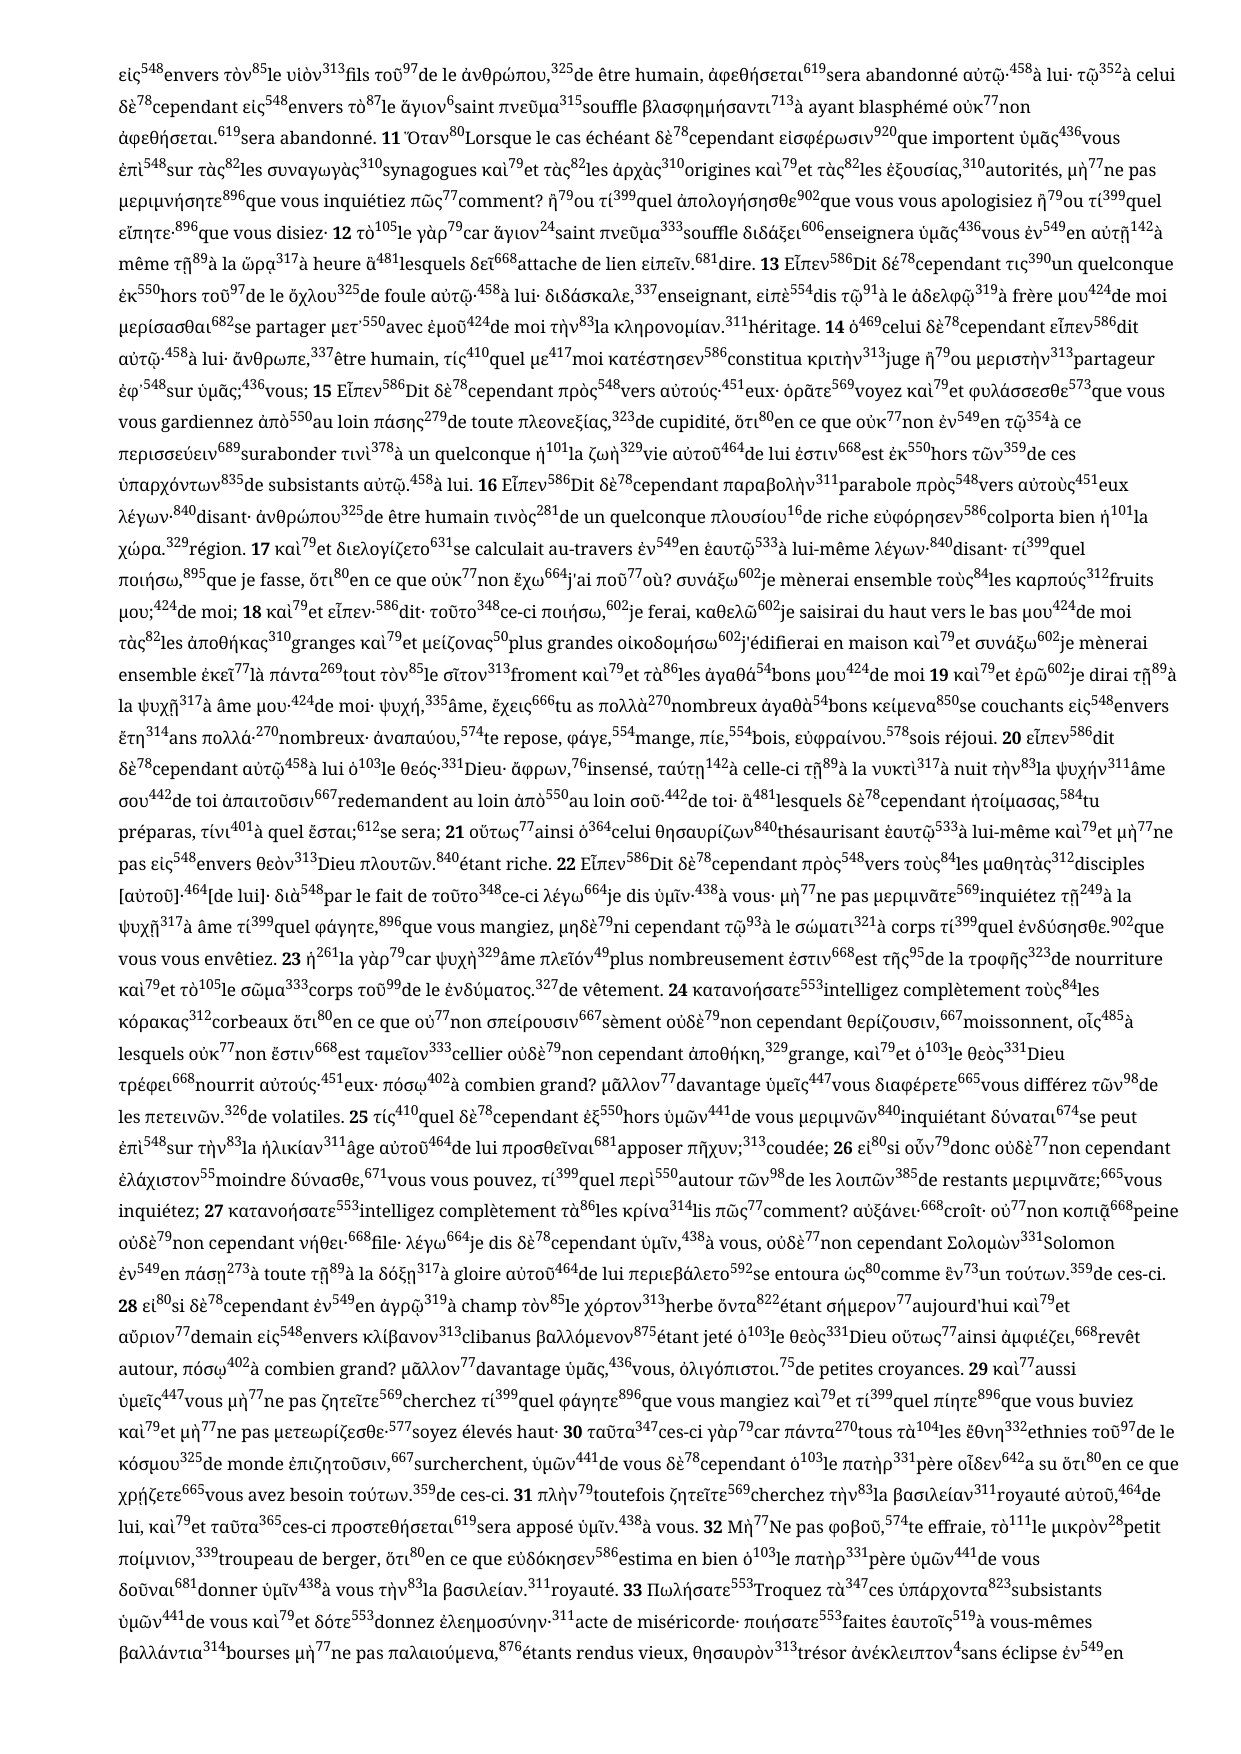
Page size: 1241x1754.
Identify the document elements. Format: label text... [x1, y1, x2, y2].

text 1 Ἐν549En οἷς485à lesquels ἐπισυναχθεισῶν751de ayantes étées rassemblées τῶν94de les μυριάδων322de myriades τοῦ97de le ὄχλου,325de foule, ὥστε80de sorte que καταπατεῖν689piétiner de haut en bas ἀλλήλους,501les uns les autres, ἤρξατο592se origina λέγειν689dire πρὸς548vers τοὺς84les μαθητὰς312disciples αὐτοῦ464de lui πρῶτον·77premièrement· προσέχετε569attenez ἑαυτοῖς519à vous-mêmes ἀπὸ550au loin τῆς95de la ζύμης,323de levain, ἥτις496laquelle une quelconque ἐστὶν668est ὑπόκρισις,329hypocrisie, τῶν96de les Φαρισαίων.324de Pharisiens. 2 Οὐδὲν392Aucun δὲ78cependant συγκεκαλυμμένον815ayant été couvert avec ἐστὶν668est ὃ500lequel οὐκ77non ἀποκαλυφθήσεται619sera découvert καὶ79et κρυπτὸν73caché ὃ500lequel οὐ77non γνωσθήσεται.619sera connu. 3 ἀνθ᾽550contre ὧν493de lesquels ὅσα481autant lesquels ἐν549en τῇ89à la σκοτίᾳ317à ténèbre εἴπατε583vous dîtes ἐν549en τῷ93à le φωτὶ321à lumière ἀκουσθήσεται,619sera écouté, καὶ79et ὃ482lequel πρὸς548vers τὸ87le οὖς315oreille ἐλαλήσατε583vous bavardâtes ἐν549en τοῖς92à les ταμείοις320à celliers κηρυχθήσεται619sera annoncé ἐπὶ550sur τῶν98de les δωμάτων.326de dômes. 4 Λέγω664Je dis δὲ78cependant ὑμῖν438à vous τοῖς90à les φίλοις58à amis μου,424de moi, μὴ77ne pas φοβηθῆτε562soyez effrayés ἀπὸ550au loin τῶν357de ceux ἀποκτεινόντων833de tuants catégoriquement τὸ87le σῶμα315corps καὶ79et μετὰ548après ταῦτα347ces-ci μὴ77ne pas ἐχόντων833de ayants περισσότερόν55plus surabondant τι271un quelconque ποιῆσαι.681faire. 5 ὑποδείξω602je montrerai en dessous δὲ78cependant ὑμῖν438à vous τίνα397quel φοβηθῆτε·908que vous soyez effrayé· φοβήθητε562soyez effrayés τὸν346celui μετὰ548après τὸ348ce ἀποκτεῖναι681tuer catégoriquement ἔχοντα822ayant ἐξουσίαν311autorité ἐμβαλεῖν681jeter au dedans εἰς548envers τὴν83la γέενναν.311géhenne. ναὶ304oui λέγω664je dis ὑμῖν,438à vous, τοῦτον346celui-ci φοβήθητε.562soyez effrayés. 6 οὐχὶ340non pas πέντε198cinq στρουθία332moineaux πωλοῦνται679sont troqués ἀσσαρίων326de assarions δύο;192de deux; καὶ79et ἓν73un ἐξ550hors αὐτῶν465de eux οὐκ77non ἔστιν668est ἐπιλελησμένον815ayant été omis en plus ἐνώπιον552en devant τοῦ97de le θεοῦ.325de Dieu. 7 ἀλλὰ79mais καὶ77aussi αἱ100les τρίχες328cheveux τῆς95de la κεφαλῆς323de tête ὑμῶν441de vous πᾶσαι387toutes ἠρίθμηνται.653ont été nombrés. μὴ77ne pas φοβεῖσθε·573que vous vous effrayez· πολλῶν282de nombreux στρουθίων326de moineaux διαφέρετε.665vous différez. 8 Λέγω664Je dis δὲ78cependant ὑμῖν,438à vous, πᾶς390tout ὃς498lequel ἂν340le cas échéant ὁμολογήσῃ899que avoue ἐν549en ἐμοὶ420à moi ἔμπροσθεν552en devers τῶν96de les ἀνθρώπων,324de êtres humains, καὶ77aussi ὁ103le υἱὸς331fils τοῦ97de le ἀνθρώπου325de être humain ὁμολογήσει606avouera ἐν549en αὐτῷ458à lui ἔμπροσθεν552en devers τῶν96de les ἀγγέλων324de messagers τοῦ97de le θεοῦ·325de Dieu· 9 ὁ364celui δὲ78cependant ἀρνησάμενός740se ayant nié με417moi ἐνώπιον552en devant τῶν96de les ἀνθρώπων324de êtres humains ἀπαρνηθήσεται619sera nié au loin ἐνώπιον552en devant τῶν96de les ἀγγέλων324de messagers τοῦ97de le θεοῦ.325de Dieu. 10 Καὶ79Et πᾶς390tout ὃς498lequel ἐρεῖ606dira λόγον313discours εἰς548envers τὸν85le υἱὸν313fils τοῦ97de le ἀνθρώπου,325de être humain, ἀφεθήσεται619sera abandonné αὐτῷ·458à lui· τῷ352à celui δὲ78cependant εἰς548envers τὸ87le ἅγιον6saint πνεῦμα315souffle βλασφημήσαντι713à ayant blasphémé οὐκ77non ἀφεθήσεται.619sera abandonné. 11 Ὅταν80Lorsque le cas échéant δὲ78cependant εἰσφέρωσιν920que importent ὑμᾶς436vous ἐπὶ548sur τὰς82les συναγωγὰς310synagogues καὶ79et τὰς82les ἀρχὰς310origines καὶ79et τὰς82les ἐξουσίας,310autorités, μὴ77ne pas μεριμνήσητε896que vous inquiétiez πῶς77comment? ἢ79ou τί399quel ἀπολογήσησθε902que vous vous apologisiez ἢ79ou τί399quel εἴπητε·896que vous disiez· 12 τὸ105le γὰρ79car ἅγιον24saint πνεῦμα333souffle διδάξει606enseignera ὑμᾶς436vous ἐν549en αὐτῇ142à même τῇ89à la ὥρᾳ317à heure ἃ481lesquels δεῖ668attache de lien εἰπεῖν.681dire. 13 Εἶπεν586Dit δέ78cependant τις390un quelconque ἐκ550hors τοῦ97de le ὄχλου325de foule αὐτῷ·458à lui· διδάσκαλε,337enseignant, εἰπὲ554dis τῷ91à le ἀδελφῷ319à frère μου424de moi μερίσασθαι682se partager μετ᾽550avec ἐμοῦ424de moi τὴν83la κληρονομίαν.311héritage. 14 ὁ469celui δὲ78cependant εἶπεν586dit αὐτῷ·458à lui· ἄνθρωπε,337être humain, τίς410quel με417moi κατέστησεν586constitua κριτὴν313juge ἢ79ou μεριστὴν313partageur ἐφ᾽548sur ὑμᾶς;436vous; 15 Εἶπεν586Dit δὲ78cependant πρὸς548vers αὐτούς·451eux· ὁρᾶτε569voyez καὶ79et φυλάσσεσθε573que vous vous gardiennez ἀπὸ550au loin πάσης279de toute πλεονεξίας,323de cupidité, ὅτι80en ce que οὐκ77non ἐν549en τῷ354à ce περισσεύειν689surabonder τινὶ378à un quelconque ἡ101la ζωὴ329vie αὐτοῦ464de lui ἐστιν668est ἐκ550hors τῶν359de ces ὑπαρχόντων835de subsistants αὐτῷ.458à lui. 16 Εἶπεν586Dit δὲ78cependant παραβολὴν311parabole πρὸς548vers αὐτοὺς451eux λέγων·840disant· ἀνθρώπου325de être humain τινὸς281de un quelconque πλουσίου16de riche εὐφόρησεν586colporta bien ἡ101la χώρα.329région. 17 καὶ79et διελογίζετο631se calculait au-travers ἐν549en ἑαυτῷ533à lui-même λέγων·840disant· τί399quel ποιήσω,895que je fasse, ὅτι80en ce que οὐκ77non ἔχω664j'ai ποῦ77où? συνάξω602je mènerai ensemble τοὺς84les καρπούς312fruits μου;424de moi; 18 καὶ79et εἶπεν·586dit· τοῦτο348ce-ci ποιήσω,602je ferai, καθελῶ602je saisirai du haut vers le bas μου424de moi τὰς82les ἀποθήκας310granges καὶ79et μείζονας50plus grandes οἰκοδομήσω602j'édifierai en maison καὶ79et συνάξω602je mènerai ensemble ἐκεῖ77là πάντα269tout τὸν85le σῖτον313froment καὶ79et τὰ86les ἀγαθά54bons μου424de moi 19 καὶ79et ἐρῶ602je dirai τῇ89à la ψυχῇ317à âme μου·424de moi· ψυχή,335âme, ἔχεις666tu as πολλὰ270nombreux ἀγαθὰ54bons κείμενα850se couchants εἰς548envers ἔτη314ans πολλά·270nombreux· ἀναπαύου,574te repose, φάγε,554mange, πίε,554bois, εὐφραίνου.578sois réjoui. 20 εἶπεν586dit δὲ78cependant αὐτῷ458à lui ὁ103le θεός·331Dieu· ἄφρων,76insensé, ταύτῃ142à celle-ci τῇ89à la νυκτὶ317à nuit τὴν83la ψυχήν311âme σου442de toi ἀπαιτοῦσιν667redemandent au loin ἀπὸ550au loin σοῦ·442de toi· ἃ481lesquels δὲ78cependant ἡτοίμασας,584tu préparas, τίνι401à quel ἔσται;612se sera; 21 οὕτως77ainsi ὁ364celui θησαυρίζων840thésaurisant ἑαυτῷ533à lui-même καὶ79et μὴ77ne pas εἰς548envers θεὸν313Dieu πλουτῶν.840étant riche. 22 Εἶπεν586Dit δὲ78cependant πρὸς548vers τοὺς84les μαθητὰς312disciples [αὐτοῦ]·464[de lui]· διὰ548par le fait de τοῦτο348ce-ci λέγω664je dis ὑμῖν·438à vous· μὴ77ne pas μεριμνᾶτε569inquiétez τῇ249à la ψυχῇ317à âme τί399quel φάγητε,896que vous mangiez, μηδὲ79ni cependant τῷ93à le σώματι321à corps τί399quel ἐνδύσησθε.902que vous vous envêtiez. 23 ἡ261la γὰρ79car ψυχὴ329âme πλεῖόν49plus nombreusement ἐστιν668est τῆς95de la τροφῆς323de nourriture καὶ79et τὸ105le σῶμα333corps τοῦ99de le ἐνδύματος.327de vêtement. 24 κατανοήσατε553intelligez complètement τοὺς84les κόρακας312corbeaux ὅτι80en ce que οὐ77non σπείρουσιν667sèment οὐδὲ79non cependant θερίζουσιν,667moissonnent, οἷς485à lesquels οὐκ77non ἔστιν668est ταμεῖον333cellier οὐδὲ79non cependant ἀποθήκη,329grange, καὶ79et ὁ103le θεὸς331Dieu τρέφει668nourrit αὐτούς·451eux· πόσῳ402à combien grand? μᾶλλον77davantage ὑμεῖς447vous διαφέρετε665vous différez τῶν98de les πετεινῶν.326de volatiles. 25 τίς410quel δὲ78cependant ἐξ550hors ὑμῶν441de vous μεριμνῶν840inquiétant δύναται674se peut ἐπὶ548sur τὴν83la ἡλικίαν311âge αὐτοῦ464de lui προσθεῖναι681apposer πῆχυν;313coudée; 26 εἰ80si οὖν79donc οὐδὲ77non cependant ἐλάχιστον55moindre δύνασθε,671vous vous pouvez, τί399quel περὶ550autour τῶν98de les λοιπῶν385de restants μεριμνᾶτε;665vous inquiétez; 27 κατανοήσατε553intelligez complètement τὰ86les κρίνα314lis πῶς77comment? αὐξάνει·668croît· οὐ77non κοπιᾷ668peine οὐδὲ79non cependant νήθει·668file· λέγω664je dis δὲ78cependant ὑμῖν,438à vous, οὐδὲ77non cependant Σολομὼν331Solomon ἐν549en πάσῃ273à toute τῇ89à la δόξῃ317à gloire αὐτοῦ464de lui περιεβάλετο592se entoura ὡς80comme ἓν73un τούτων.359de ces-ci. 28 εἰ80si δὲ78cependant ἐν549en ἀγρῷ319à champ τὸν85le χόρτον313herbe ὄντα822étant σήμερον77aujourd'hui καὶ79et αὔριον77demain εἰς548envers κλίβανον313clibanus βαλλόμενον875étant jeté ὁ103le θεὸς331Dieu οὕτως77ainsi ἀμφιέζει,668revêt autour, πόσῳ402à combien grand? μᾶλλον77davantage ὑμᾶς,436vous, ὀλιγόπιστοι.75de petites croyances. 29 καὶ77aussi ὑμεῖς447vous μὴ77ne pas ζητεῖτε569cherchez τί399quel φάγητε896que vous mangiez καὶ79et τί399quel πίητε896que vous buviez καὶ79et μὴ77ne pas μετεωρίζεσθε·577soyez élevés haut· 30 ταῦτα347ces-ci γὰρ79car πάντα270tous τὰ104les ἔθνη332ethnies τοῦ97de le κόσμου325de monde ἐπιζητοῦσιν,667surcherchent, ὑμῶν441de vous δὲ78cependant ὁ103le πατὴρ331père οἶδεν642a su ὅτι80en ce que χρῄζετε665vous avez besoin τούτων.359de ces-ci. 31 πλὴν79toutefois ζητεῖτε569cherchez τὴν83la βασιλείαν311royauté αὐτοῦ,464de lui, καὶ79et ταῦτα365ces-ci προστεθήσεται619sera apposé ὑμῖν.438à vous. 32 Μὴ77Ne pas φοβοῦ,574te effraie, τὸ111le μικρὸν28petit ποίμνιον,339troupeau de berger, ὅτι80en ce que εὐδόκησεν586estima en bien ὁ103le πατὴρ331père ὑμῶν441de vous δοῦναι681donner ὑμῖν438à vous τὴν83la βασιλείαν.311royauté. 33 Πωλήσατε553Troquez τὰ347ces ὑπάρχοντα823subsistants ὑμῶν441de vous καὶ79et δότε553donnez ἐλεημοσύνην·311acte de miséricorde· ποιήσατε553faites ἑαυτοῖς519à vous-mêmes βαλλάντια314bourses μὴ77ne pas παλαιούμενα,876étants rendus vieux, θησαυρὸν313trésor ἀνέκλειπτον4sans éclipse ἐν549en τοῖς90à les οὐρανοῖς,318à cieux, ὅπου77là où κλέπτης331voleur οὐκ77non ἐγγίζει668approche οὐδὲ79non cependant σὴς331mite διαφθείρει·668corrompt à travers· 34 ὅπου80là où γάρ79car ἐστιν668est ὁ103le θησαυρὸς331trésor ὑμῶν,441de vous, ἐκεῖ77là καὶ77aussi ἡ101la καρδία329coeur ὑμῶν441de vous ἔσται.612se sera. 35 Ἔστωσαν571Soient ὑμῶν441de vous αἱ100les ὀσφύες328flancs περιεζωσμέναι810ayantes étées ceintes autour καὶ79et οἱ102les λύχνοι330chandelles καιόμενοι·890étants allumés· 36 καὶ79et ὑμεῖς447vous ὅμοιοι46semblables ἀνθρώποις318à êtres humains προσδεχομένοις854à se acceptants auprès τὸν85le κύριον313Maître ἑαυτῶν536de eux-mêmes πότε77quand ἀναλύσῃ899que détache de bas en haut ἐκ550hors τῶν96de les γάμων,324de mariages, ἵνα80afin que ἐλθόντος716de ayant venu καὶ79et κρούσαντος716de ayant toqué εὐθέως77directement ἀνοίξωσιν898que ouvrent αὐτῷ.458à lui. 37 μακάριοι46bienheureux οἱ102les δοῦλοι330mâles esclaves ἐκεῖνοι,155ceux-là, οὓς479lesquels ἐλθὼν721ayant venu ὁ103le κύριος331Maître εὑρήσει606trouvera γρηγοροῦντας·821vigilants· ἀμὴν304amen λέγω664je dis ὑμῖν438à vous ὅτι80en ce que περιζώσεται612se ceindra autour καὶ79et ἀνακλινεῖ606réclinera αὐτοὺς451eux καὶ79et παρελθὼν721ayant passé à côté διακονήσει606servira αὐτοῖς.457à eux. 38 κἂν80et si ἐν549en τῇ89à la δευτέρᾳ57à deuxième κἂν80et si ἐν549en τῇ89à la τρίτῃ206à troisième φυλακῇ317à gardiennage ἔλθῃ899que vienne καὶ79et εὕρῃ899que trouve οὕτως,77ainsi, μακάριοί46bienheureux εἰσιν667sont ἐκεῖνοι.363ceux-là. 39 τοῦτο348ce-ci δὲ78cependant γινώσκετε569connaissez ὅτι80en ce que εἰ80si ᾔδει659avait su ὁ103le οἰκοδεσπότης331despote de maison ποίᾳ164à quelle ὥρᾳ317à heure ὁ103le κλέπτης331voleur ἔρχεται,674se vient, οὐκ77non ἂν340le cas échéant ἀφῆκεν586abandonna διορυχθῆναι683être creusé au travers τὸν85le οἶκον313maison αὐτοῦ.464de lui. 40 καὶ77aussi ὑμεῖς447vous γίνεσθε573que vous vous devenez ἕτοιμοι,46prêts, ὅτι80en ce que ᾗ298à laquelle ὥρᾳ317à heure οὐ77non δοκεῖτε665vous estimez ὁ103le υἱὸς331fils τοῦ97de le ἀνθρώπου325de être humain ἔρχεται.674se vient. 41 Εἶπεν586Dit δὲ78cependant ὁ103le Πέτρος·331Pierre· κύριε,337Maître, πρὸς548vers ἡμᾶς416nous τὴν83la παραβολὴν311parabole ταύτην136celle-ci λέγεις666tu dis ἢ79ou καὶ77aussi πρὸς548vers πάντας;372tous; 42 καὶ79et εἶπεν586dit ὁ103le κύριος·331Maître· τίς410quel ἄρα77par conséquent ἐστὶν668est ὁ103le πιστὸς22croyable οἰκονόμος331légiste de maison ὁ103le φρόνιμος,22pensif, ὃν480lequel καταστήσει606constituera ὁ103le κύριος331Maître ἐπὶ550sur τῆς95de la θεραπείας323de thérapie αὐτοῦ464de lui τοῦ360de ce διδόναι689donner ἐν549en καιρῷ319à moment [τὸ]87[le] σιτομέτριον;315mesure de froment; 43 μακάριος47bienheureux ὁ103le δοῦλος331mâle esclave ἐκεῖνος,156celui-là, ὃν480lequel ἐλθὼν721ayant venu ὁ103le κύριος331Maître αὐτοῦ464de lui εὑρήσει606trouvera ποιοῦντα822faisant οὕτως.77ainsi. 44 ἀληθῶς77vraiment λέγω664je dis ὑμῖν438à vous ὅτι80en ce que ἐπὶ549sur πᾶσιν379à tous τοῖς353à ces ὑπάρχουσιν829à subsistants αὐτοῦ464de lui καταστήσει606constituera αὐτόν.452lui. 45 ἐὰν80si le cas échéant δὲ78cependant εἴπῃ899que dise ὁ103le δοῦλος331mâle esclave ἐκεῖνος156celui-là ἐν549en τῇ89à la καρδίᾳ317à coeur αὐτοῦ·464de lui· χρονίζει668temporise ὁ103le κύριός331Maître μου424de moi ἔρχεσθαι,690se venir, καὶ79et ἄρξηται905que se origine τύπτειν689taper τοὺς84les παῖδας312jeunes servants καὶ79et τὰς82les παιδίσκας,310jeunes servantes, ἐσθίειν689manger τε79en outre καὶ79et πίνειν689boire καὶ79et μεθύσκεσθαι,692être enivré, 46 ἥξει606surgira ὁ103le κύριος331Maître τοῦ97de le δούλου325de mâle esclave ἐκείνου150de celui-là ἐν549en ἡμέρᾳ317à journée ᾗ484à laquelle οὐ77non προσδοκᾷ668attend καὶ79et ἐν549en ὥρᾳ317à heure ᾗ484à laquelle οὐ77non γινώσκει,668connaît, καὶ79et διχοτομήσει606dichotomisera αὐτὸν452lui καὶ79et τὸ87le μέρος315part αὐτοῦ464de lui μετὰ550avec τῶν96de les ἀπίστων64de incroyants θήσει.606posera. 47 Ἐκεῖνος364Celui-là δὲ78cependant ὁ103le δοῦλος331mâle esclave ὁ364celui γνοὺς721ayant connu τὸ87le θέλημα315volonté τοῦ97de le κυρίου325de Maître αὐτοῦ464de lui καὶ79et μὴ79ne pas ἑτοιμάσας721ayant préparé ἢ79ou ποιήσας721ayant fait πρὸς548vers τὸ87le θέλημα315volonté αὐτοῦ464de lui δαρήσεται619sera pelé πολλάς·370nombreuses· 48 ὁ364celui δὲ78cependant μὴ77ne pas γνούς,721ayant connu, ποιήσας721ayant fait δὲ78cependant ἄξια54dignes πληγῶν322de coups δαρήσεται619sera pelé ὀλίγας.370peu. παντὶ378à tout δὲ78cependant ᾧ486à lequel ἐδόθη600fut donné πολύ,392nombreux, πολὺ392nombreux ζητηθήσεται619sera cherché παρ᾽550à côté αὐτοῦ,464de lui, καὶ79et ᾧ486à lequel παρέθεντο591se posèrent à côté πολύ,375nombreux, περισσότερον77plus surabondamment αἰτήσουσιν605demanderont αὐτόν.452lui. 49 Πῦρ315Feu ἦλθον582je vins βαλεῖν681jeter ἐπὶ548sur τὴν83la γῆν,311terre, καὶ79et τί399quel θέλω664je veux εἰ80si ἤδη77déjà ἀνήφθη.600fut allumé de bas en haut. 50 βάπτισμα315baptême δὲ78cependant ἔχω664j'ai βαπτισθῆναι,683être baptisé, καὶ79et πῶς77comment? συνέχομαι676je suis tenu ensemble ἕως80jusqu'à ce que ὅτου494de lequel un quelconque τελεσθῇ.911que soit achevé. 51 δοκεῖτε665vous estimez ὅτι80en ce que εἰρήνην311paix παρεγενόμην588je me devins à côté δοῦναι681donner ἐν549en τῇ89à la γῇ;317à terre; οὐχί,304non pas, λέγω664je dis ὑμῖν,438à vous, ἀλλ᾽79mais ἢ79ou διαμερισμόν.313division en séparant. 52 ἔσονται611se seront γὰρ79car ἀπὸ550au loin τοῦ358de celui νῦν77maintenant πέντε70cinq ἐν549en ἑνὶ185à un οἴκῳ319à maison διαμεμερισμένοι,812ayants étés partagés en séparant, τρεῖς70trois ἐπὶ549sur δυσὶν58à deux καὶ79et δύο70deux ἐπὶ549sur τρισίν,58à trois, 53 διαμερισθήσονται618seront partagé en séparant πατὴρ331père ἐπὶ549sur υἱῷ319à fils καὶ79et υἱὸς331fils ἐπὶ549sur πατρί,319à père, μήτηρ329mère ἐπὶ548sur τὴν83la θυγατέρα311fille καὶ79et θυγάτηρ329fille ἐπὶ548sur τὴν83la μητέρα,311mère, πενθερὰ329belle-mère ἐπὶ548sur τὴν83la νύμφην311épouse αὐτῆς462de elle καὶ79et νύμφη329épouse ἐπὶ548sur τὴν83la πενθεράν.311belle-mère. 54 Ἔλεγεν625Disait δὲ78cependant καὶ77aussi τοῖς90à les ὄχλοις·318à foules· ὅταν80lorsque le cas échéant ἴδητε896que vous voyiez [τὴν]83[la] νεφέλην311nuée ἀνατέλλουσαν820levante de bas en haut ἐπὶ550sur δυσμῶν,322de couchants, εὐθέως77directement λέγετε665vous dites ὅτι80en ce que ὄμβρος331averse ἔρχεται,674se vient, καὶ79et γίνεται674se devient οὕτως·77ainsi· 55 καὶ79et ὅταν80lorsque le cas échéant νότον313sud πνέοντα,822soufflant, λέγετε665vous dites ὅτι80en ce que καύσων331canicule ἔσται,612se sera, καὶ79et γίνεται.674se devient. 56 ὑποκριταί,336hypocrites, τὸ87le πρόσωπον315face τοῦ97de le οὐρανοῦ325de ciel καὶ79et τῆς95de la γῆς323de terre οἴδατε639vous avez su δοκιμάζειν,689éprouver, τὸν85le καιρὸν313moment δὲ78cependant τοῦτον138celui-ci πῶς77comment? οὐκ77non οἴδατε639vous avez su δοκιμάζειν;689éprouver; 57 Τί399Quel δὲ78cependant καὶ77aussi ἀφ᾽550au loin ἑαυτῶν521de vous-mêmes οὐ77non κρίνετε665vous jugez τὸ482ce δίκαιον;55juste; 58 ὡς80comme γὰρ79car ὑπάγεις666tu diriges en arrière μετὰ550avec τοῦ97de le ἀντιδίκου325de adversaire σου442de toi ἐπ᾽548sur ἄρχοντα,313chef, ἐν549en τῇ89à la ὁδῷ317à chemin δὸς554donne ἐργασίαν311travaillance ἀπηλλάχθαι688avoir été débarrassé ἀπ᾽550au loin αὐτοῦ,464de lui, μήποτε80de peur que κατασύρῃ921que traîne de haut en bas σε437toi πρὸς548vers τὸν85le κριτήν,313juge, καὶ79et ὁ103le κριτής331juge σε437toi παραδώσει606livrera τῷ91à le πράκτορι,319à exécuteur, καὶ79et ὁ103le πράκτωρ331exécuteur σε437toi βαλεῖ606jettera εἰς548envers φυλακήν.311gardiennage. 59 λέγω664je dis σοι,439à toi, οὐ77non μὴ77ne pas ἐξέλθῃς897que tu sortes ἐκεῖθεν,77de là, ἕως80jusqu'à ce que καὶ77aussi τὸ87le ἔσχατον204dernier λεπτὸν315petite pièce ἀποδῷς.897que tu redonnes. [118, 59, 1181, 1665]
